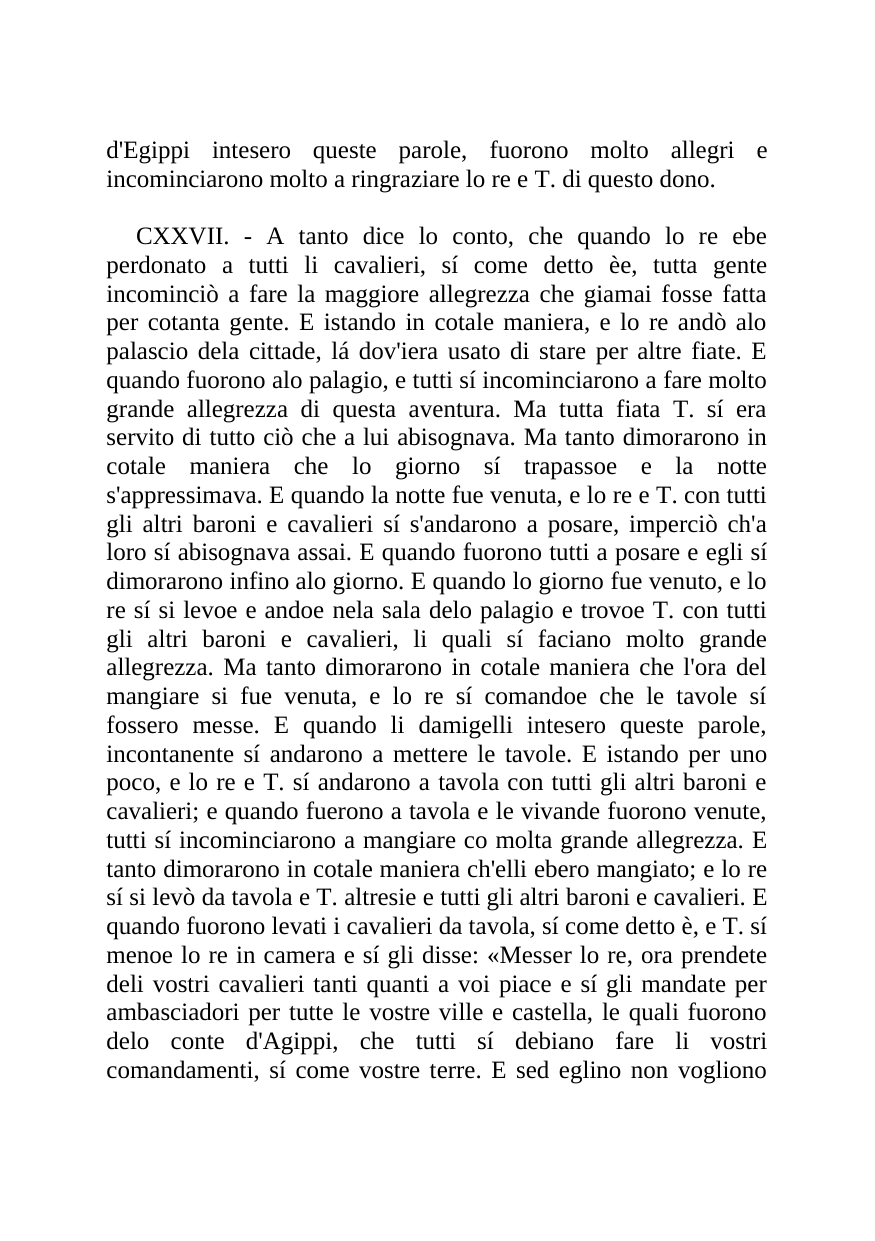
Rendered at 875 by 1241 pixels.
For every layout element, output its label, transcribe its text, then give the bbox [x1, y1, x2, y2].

text d'Egippi intesero queste parole, fuorono molto allegri e incominciarono molto a ringraziare lo re e T. di questo dono. [106, 135, 768, 192]
text CXXVII. - A tanto dice lo conto, che quando lo re ebe perdonato a tutti li cavalieri, sí come detto èe, tutta gente incominciò a fare la maggiore allegrezza che giamai fosse fatta per cotanta gente. E istando in cotale maniera, e lo re andò alo palascio dela cittade, lá dov'iera usato di stare per altre fiate. E quando fuorono alo palagio, e tutti sí incominciarono a fare molto grande allegrezza di questa aventura. Ma tutta fiata T. sí era servito di tutto ciò che a lui abisognava. Ma tanto dimorarono in cotale maniera che lo giorno sí trapassoe e la notte s'appressimava. E quando la notte fue venuta, e lo re e T. con tutti gli altri baroni e cavalieri sí s'andarono a posare, imperciò ch'a loro sí abisognava assai. E quando fuorono tutti a posare e egli sí dimorarono infino alo giorno. E quando lo giorno fue venuto, e lo re sí si levoe e andoe nela sala delo palagio e trovoe T. con tutti gli altri baroni e cavalieri, li quali sí faciano molto grande allegrezza. Ma tanto dimorarono in cotale maniera che l'ora del mangiare si fue venuta, e lo re sí comandoe che le tavole sí fossero messe. E quando li damigelli intesero queste parole, incontanente sí andarono a mettere le tavole. E istando per uno poco, e lo re e T. sí andarono a tavola con tutti gli altri baroni e cavalieri; e quando fuerono a tavola e le vivande fuorono venute, tutti sí incominciarono a mangiare co molta grande allegrezza. E tanto dimorarono in cotale maniera ch'elli ebero mangiato; e lo re sí si levò da tavola e T. altresie e tutti gli altri baroni e cavalieri. E quando fuorono levati i cavalieri da tavola, sí come detto è, e T. sí menoe lo re in camera e sí gli disse: «Messer lo re, ora prendete deli vostri cavalieri tanti quanti a voi piace e sí gli mandate per ambasciadori per tutte le vostre ville e castella, le quali fuorono delo conte d'Agippi, che tutti sí debiano fare li vostri comandamenti, sí come vostre terre. E sed eglino non vogliono [106, 221, 768, 1084]
